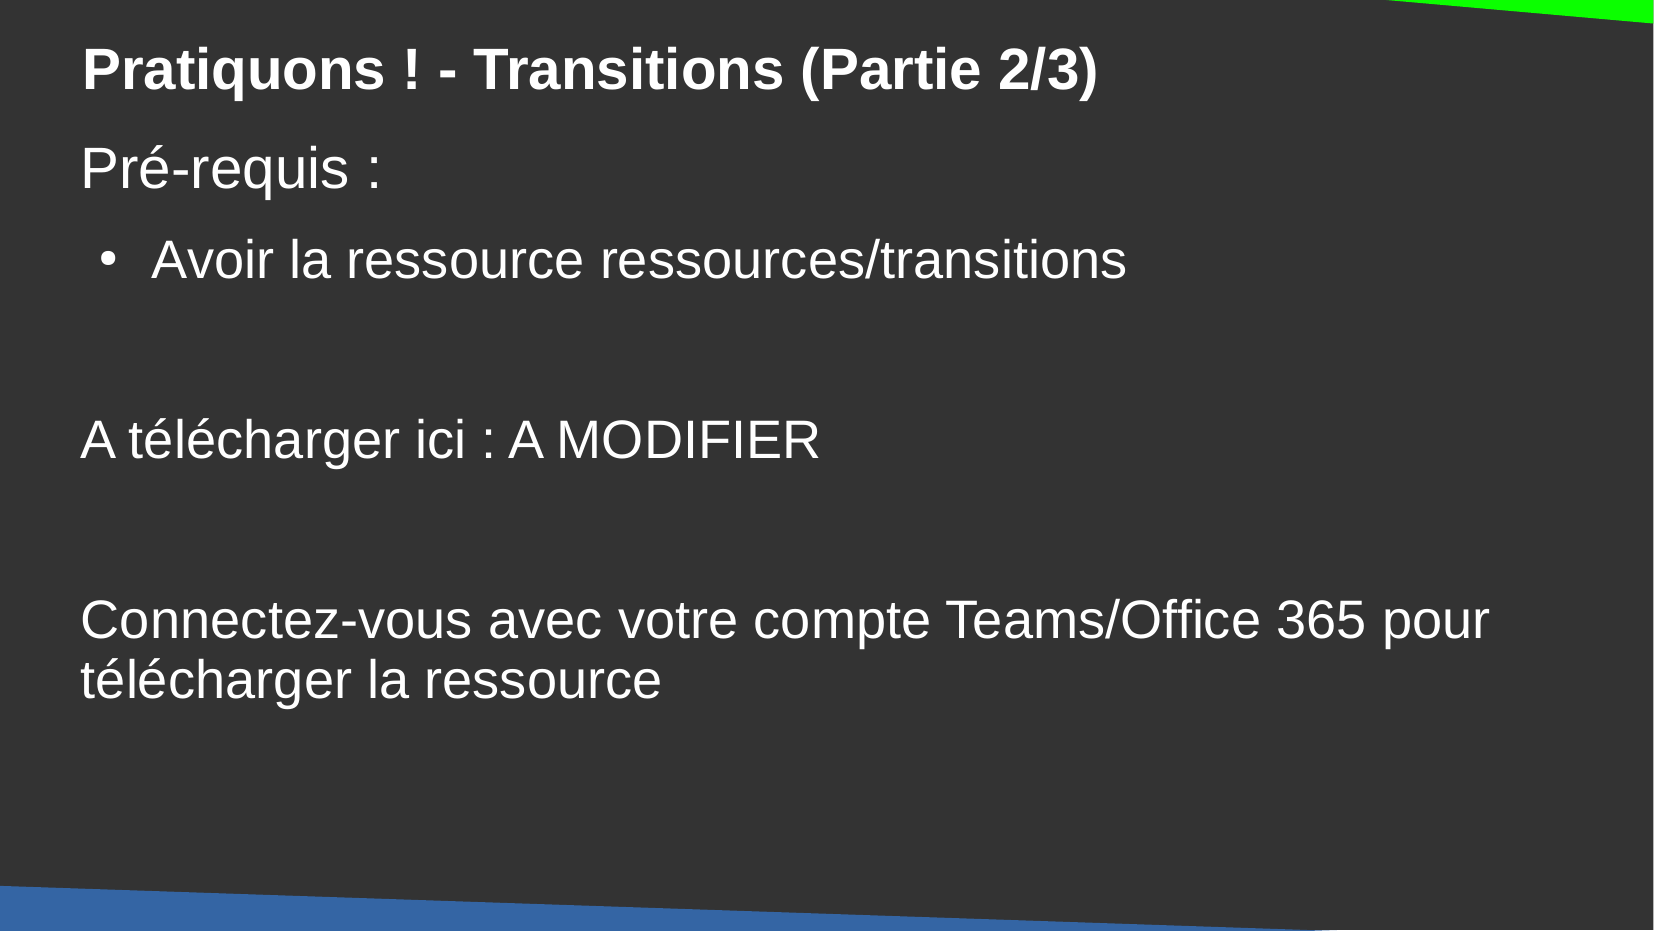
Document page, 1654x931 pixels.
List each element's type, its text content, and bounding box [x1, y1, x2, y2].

text_box [1386, 0, 1654, 24]
title Pratiquons ! - Transitions (Partie 2/3) [82, 37, 1571, 114]
text_box [0, 885, 1337, 931]
list Pré-requis : Avoir la ressource ressources/transitions A télécharger ici : A MODIFIER Connectez-vous avec votre compte Teams/Office 365 pour télécharger la ressource [80, 135, 1620, 721]
